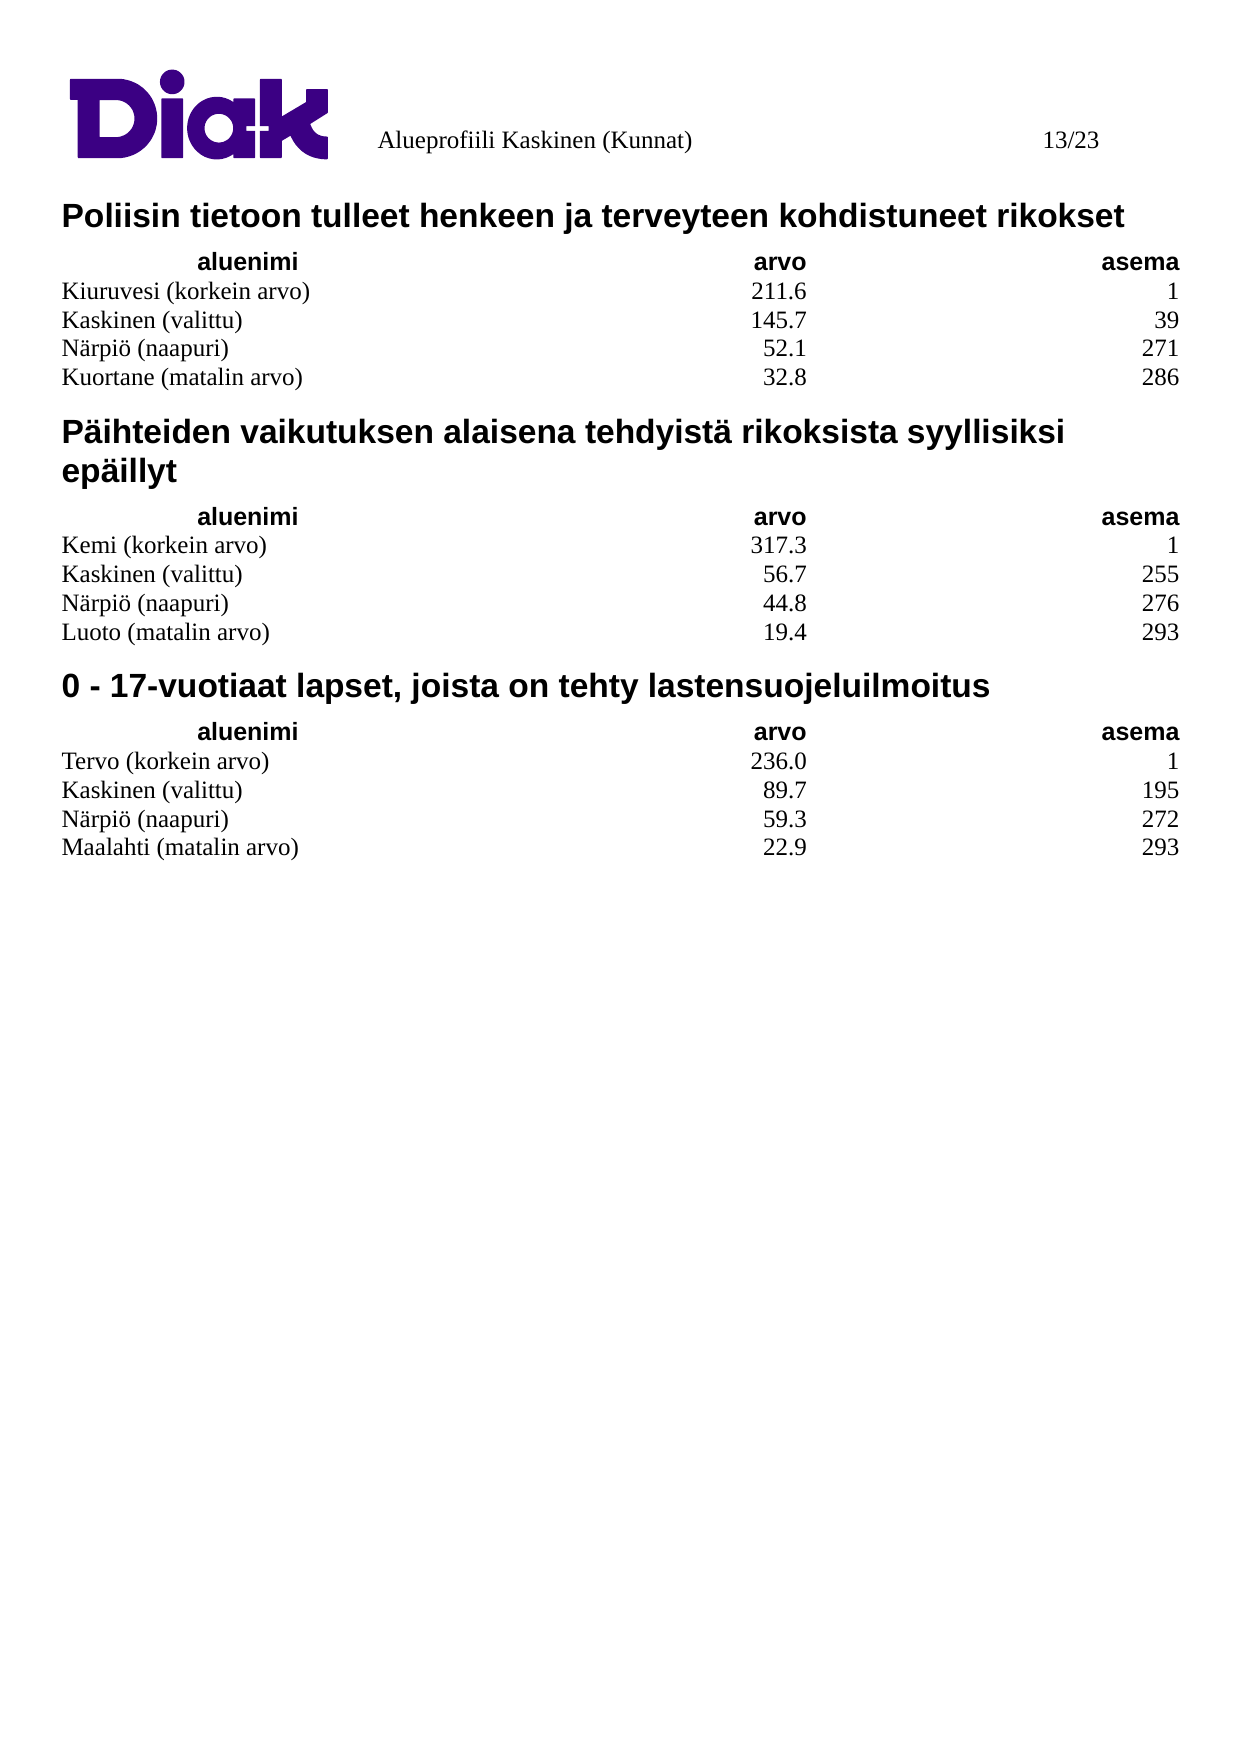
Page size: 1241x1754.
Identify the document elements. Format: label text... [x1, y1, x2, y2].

table_header arvo [434, 718, 806, 746]
table_cell Maalahti (matalin arvo) [61, 833, 434, 861]
table_cell 211.6 [434, 276, 806, 305]
table_cell 1 [806, 530, 1179, 559]
table_cell 1 [806, 276, 1179, 305]
table_cell 195 [806, 775, 1179, 804]
table_cell 59.3 [434, 804, 806, 832]
table_header aluenimi [61, 718, 434, 746]
subtitle Poliisin tietoon tulleet henkeen ja terveyteen kohdistuneet rikokset [61, 196, 1179, 235]
table_cell Närpiö (naapuri) [61, 588, 434, 617]
table_cell 236.0 [434, 746, 806, 775]
table_cell 276 [806, 588, 1179, 617]
table_cell Närpiö (naapuri) [61, 334, 434, 362]
table_cell 1 [806, 746, 1179, 775]
table_cell 293 [806, 833, 1179, 861]
table_cell 19.4 [434, 617, 806, 645]
table_cell Kaskinen (valittu) [61, 559, 434, 588]
table_cell 52.1 [434, 334, 806, 362]
table_header arvo [434, 247, 806, 276]
table_cell Kuortane (matalin arvo) [61, 362, 434, 391]
table_cell Luoto (matalin arvo) [61, 617, 434, 645]
table_header aluenimi [61, 502, 434, 530]
table_cell 271 [806, 334, 1179, 362]
table_header asema [806, 718, 1179, 746]
table_cell Tervo (korkein arvo) [61, 746, 434, 775]
table_cell 255 [806, 559, 1179, 588]
table_cell Kaskinen (valittu) [61, 305, 434, 333]
table_cell 56.7 [434, 559, 806, 588]
table_cell 293 [806, 617, 1179, 645]
table_cell 272 [806, 804, 1179, 832]
table_header arvo [434, 502, 806, 530]
table_cell Kiuruvesi (korkein arvo) [61, 276, 434, 305]
table_cell 145.7 [434, 305, 806, 333]
table_header aluenimi [61, 247, 434, 276]
table_cell 39 [806, 305, 1179, 333]
subtitle 0 - 17-vuotiaat lapset, joista on tehty lastensuojeluilmoitus [61, 666, 1179, 705]
table_cell 22.9 [434, 833, 806, 861]
table_cell 317.3 [434, 530, 806, 559]
table_header asema [806, 247, 1179, 276]
table_cell 286 [806, 362, 1179, 391]
table_cell 44.8 [434, 588, 806, 617]
table_cell 32.8 [434, 362, 806, 391]
table_cell Närpiö (naapuri) [61, 804, 434, 832]
table_header asema [806, 502, 1179, 530]
subtitle Päihteiden vaikutuksen alaisena tehdyistä rikoksista syyllisiksi epäillyt [61, 412, 1179, 489]
table_cell Kemi (korkein arvo) [61, 530, 434, 559]
table_cell Kaskinen (valittu) [61, 775, 434, 804]
table_cell 89.7 [434, 775, 806, 804]
